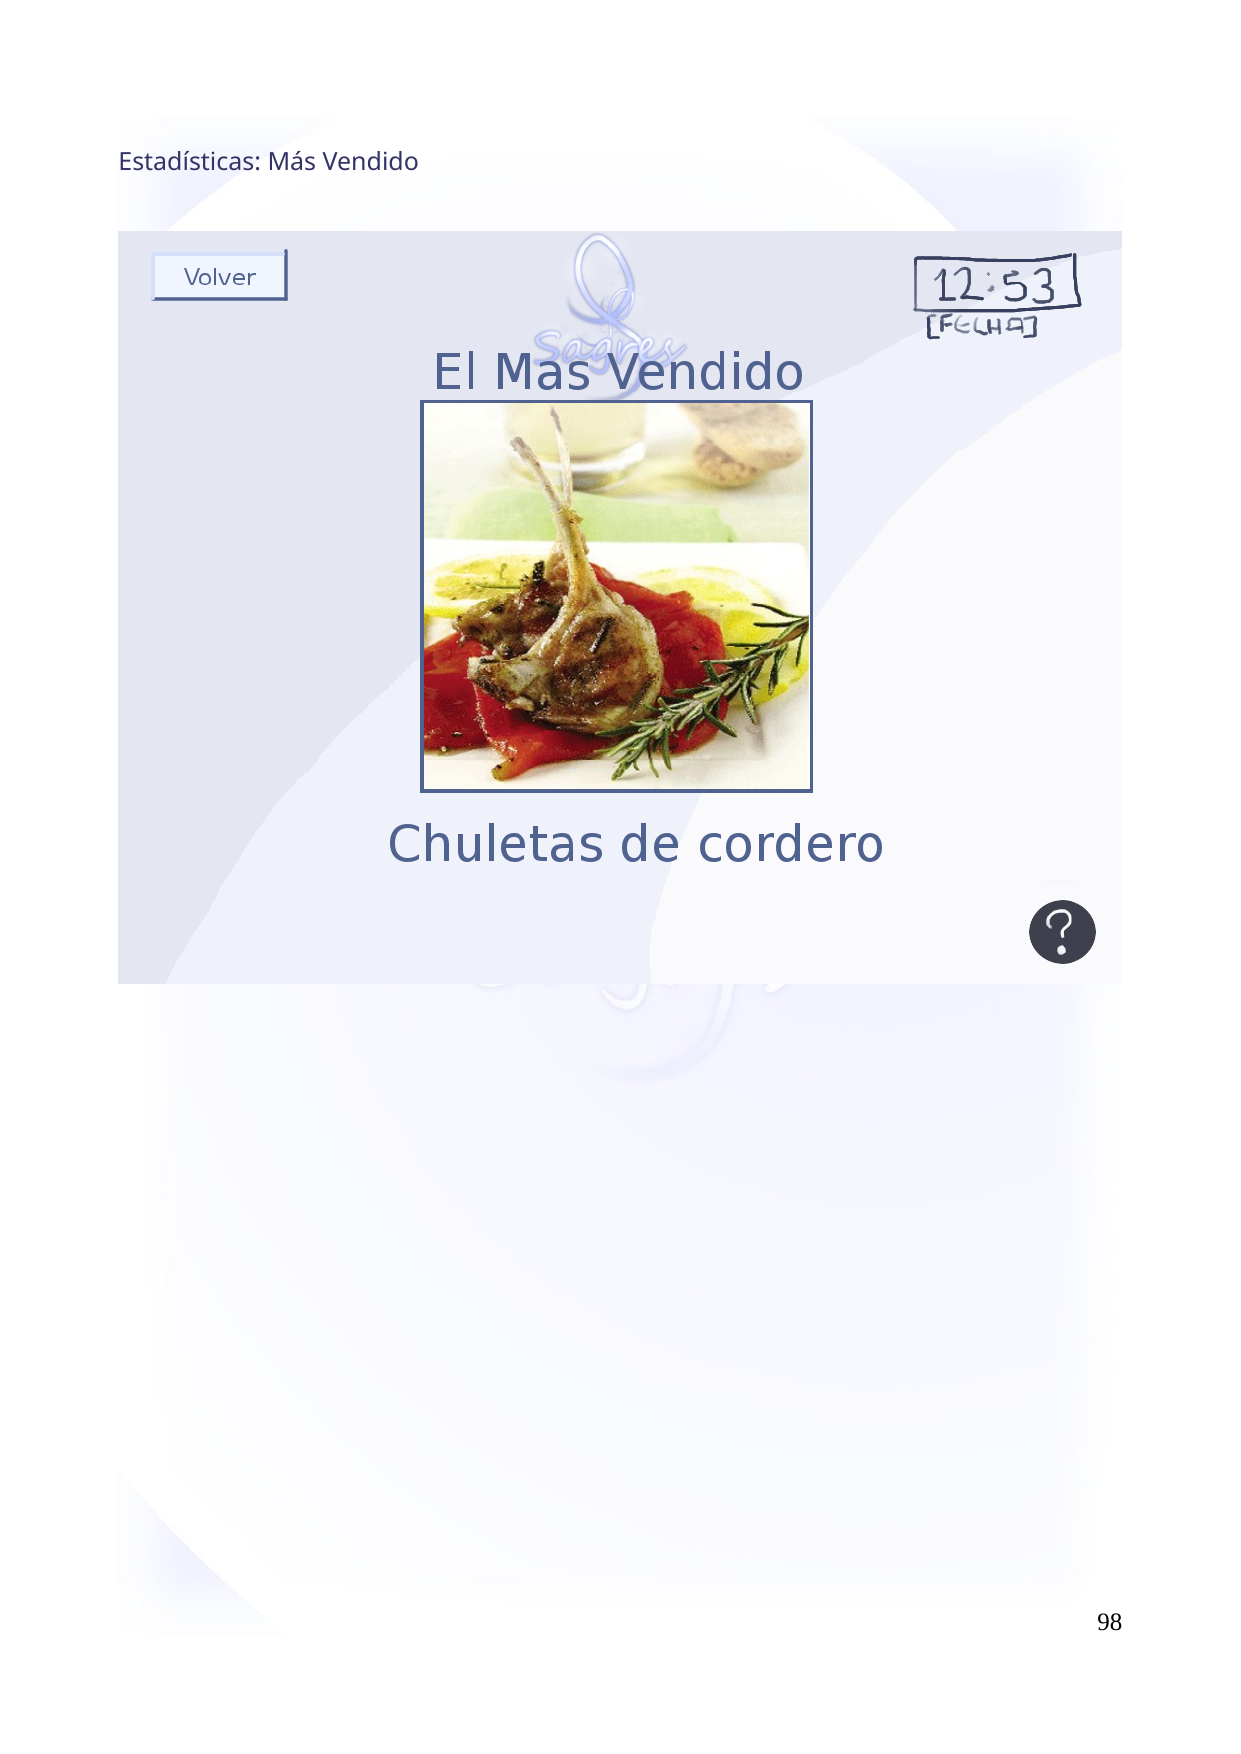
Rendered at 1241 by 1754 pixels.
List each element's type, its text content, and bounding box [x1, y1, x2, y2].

subtitle Estadísticas: Más Vendido [118, 143, 1122, 177]
picture [118, 177, 1122, 1636]
picture [118, 118, 1122, 143]
